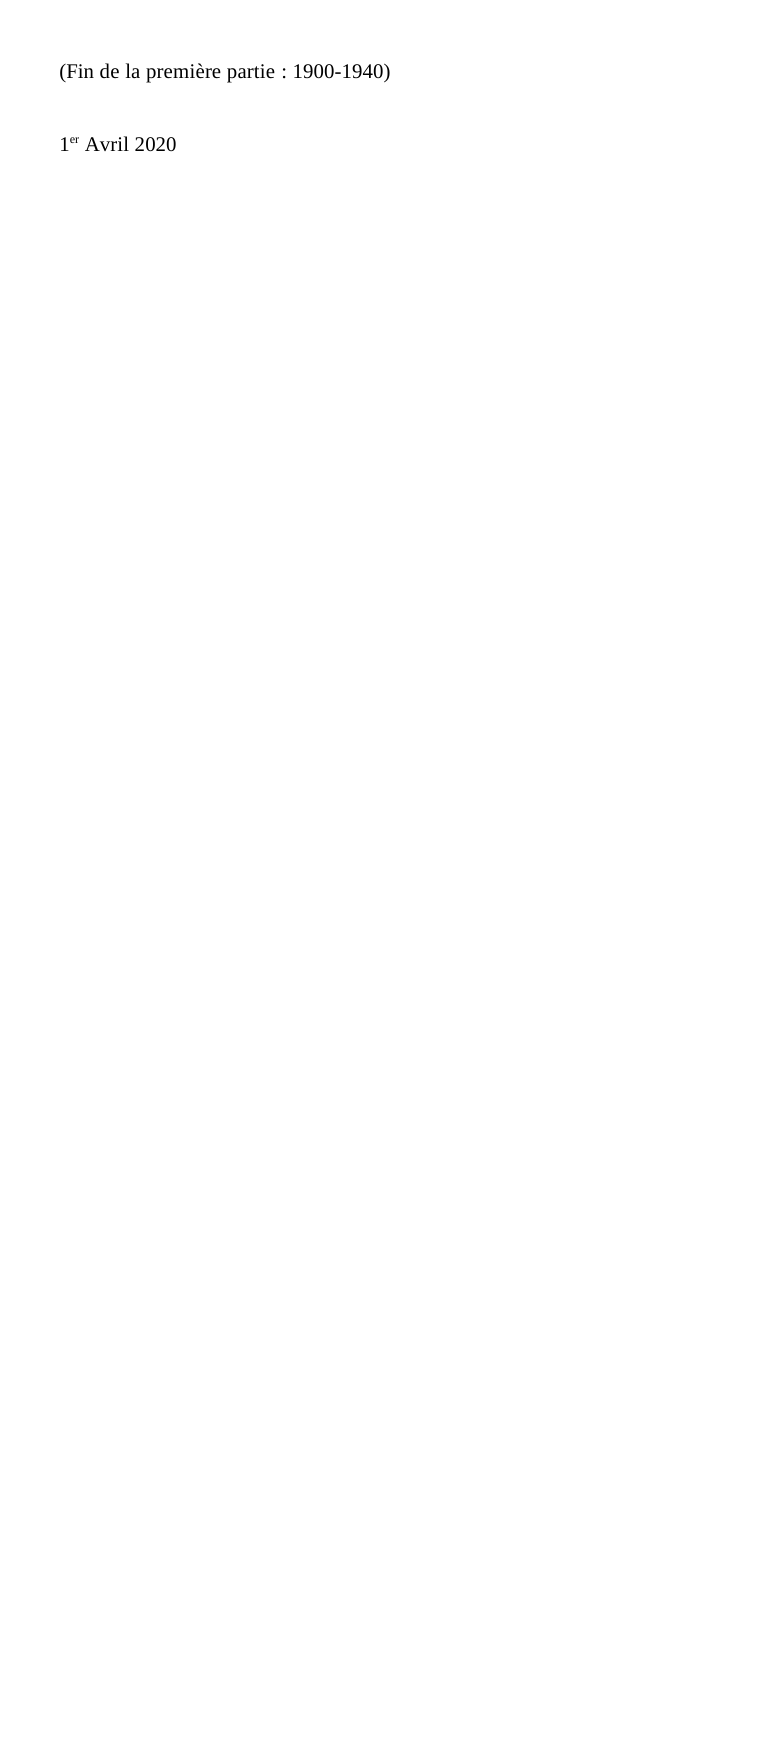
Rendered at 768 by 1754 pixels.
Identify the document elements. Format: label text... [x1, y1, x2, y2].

text 1er Avril 2020 [59, 132, 709, 156]
text (Fin de la première partie : 1900-1940) [59, 59, 709, 83]
